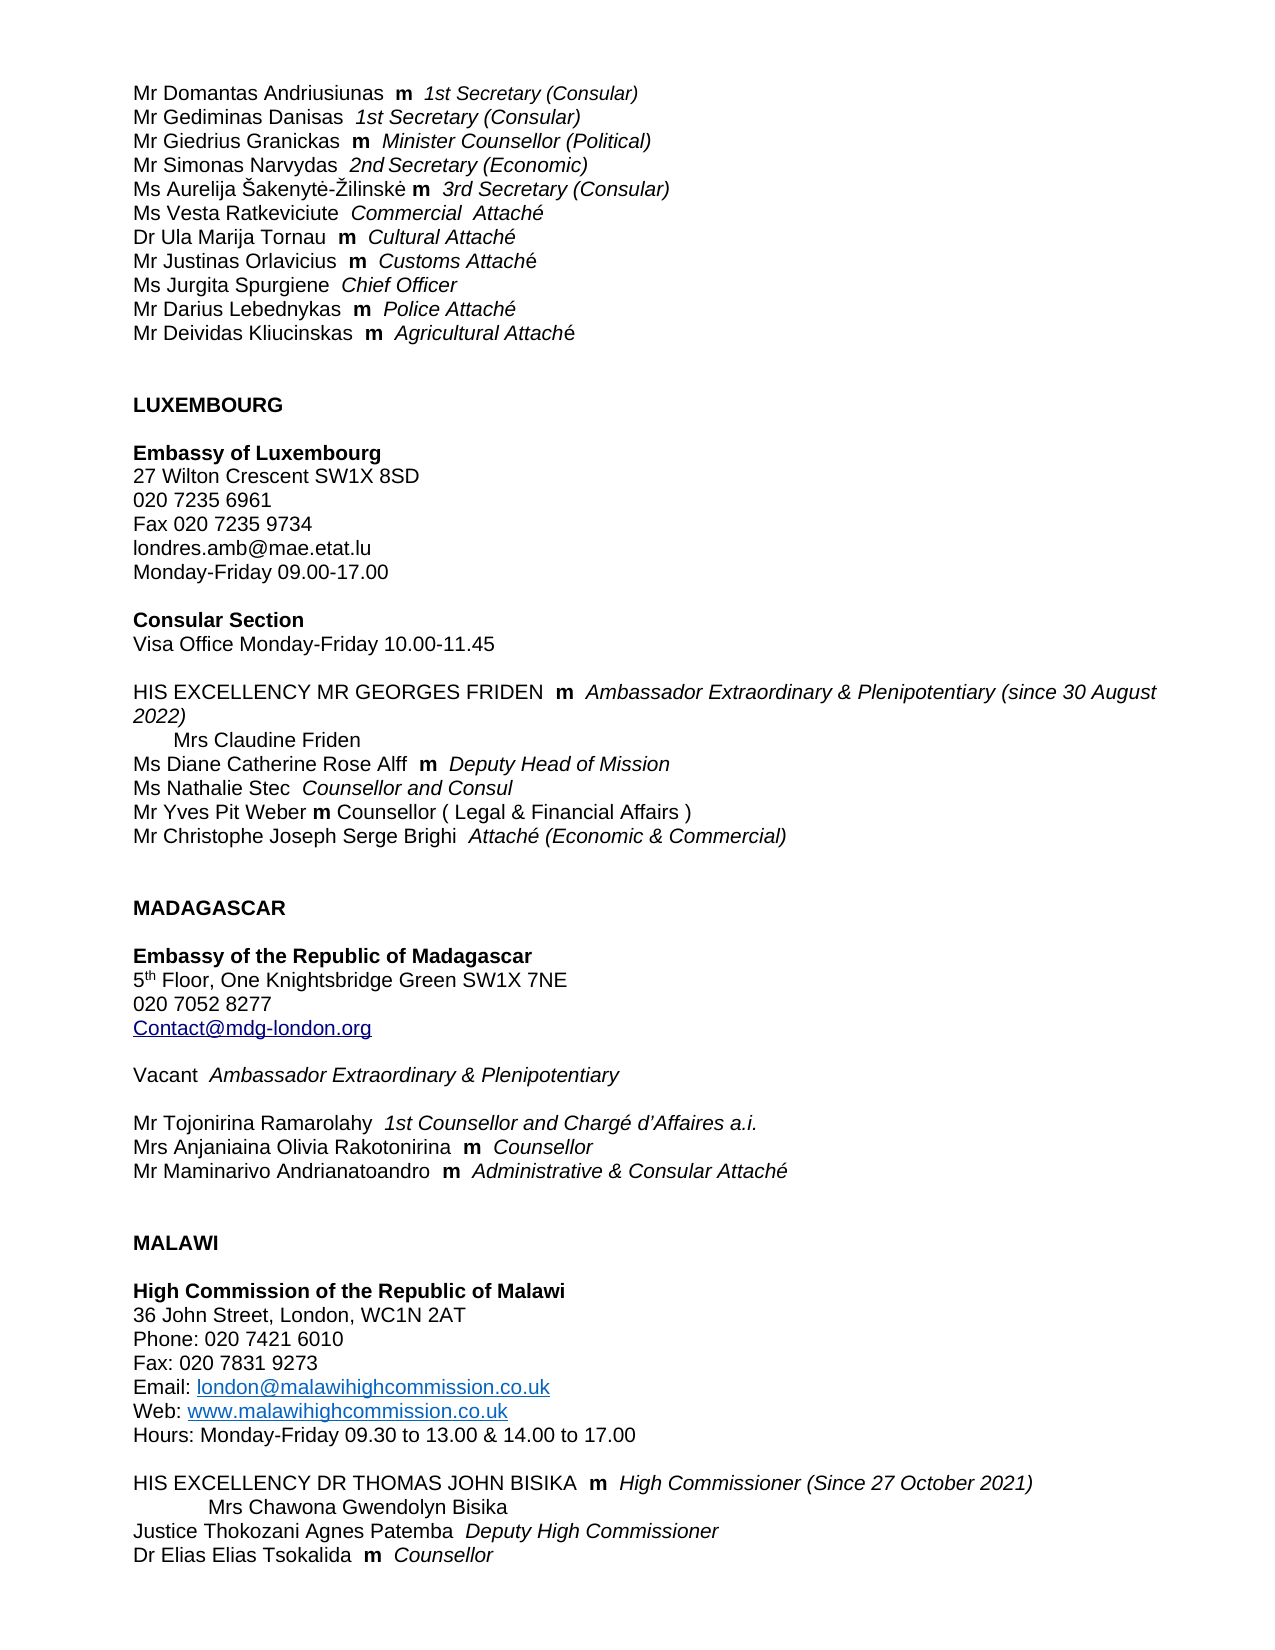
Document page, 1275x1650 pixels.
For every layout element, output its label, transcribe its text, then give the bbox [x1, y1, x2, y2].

text HIS EXCELLENCY DR THOMAS JOHN BISIKA m High Commissioner (Since 27 October 2021) [133, 1471, 1181, 1494]
text Fax 020 7235 9734 [133, 512, 1181, 536]
text Email: london@malawihighcommission.co.uk [133, 1375, 1181, 1399]
text Ms Vesta Ratkeviciute Commercial Attaché [133, 201, 1181, 225]
text 020 7052 8277 [133, 991, 1181, 1015]
text Fax: 020 7831 9273 [133, 1351, 1181, 1375]
text Mrs Anjaniaina Olivia Rakotonirina m Counsellor [133, 1135, 1181, 1159]
text Web: www.malawihighcommission.co.uk [133, 1399, 1181, 1423]
text Mr Simonas Narvydas 2nd Secretary (Economic) [133, 153, 1181, 177]
text Mr Giedrius Granickas m Minister Counsellor (Political) [133, 129, 1181, 153]
text MADAGASCAR [133, 896, 1181, 919]
text Ms Jurgita Spurgiene Chief Officer [133, 273, 1181, 297]
text 020 7235 6961 [133, 488, 1181, 512]
text Vacant Ambassador Extraordinary & Plenipotentiary [133, 1063, 1181, 1087]
text Contact@mdg-london.org [133, 1015, 1181, 1039]
text Ms Aurelija Šakenytė-Žilinskė m 3rd Secretary (Consular) [133, 177, 1181, 201]
text 36 John Street, London, WC1N 2AT [133, 1303, 1181, 1327]
text Mr Tojonirina Ramarolahy 1st Counsellor and Chargé d’Affaires a.i. [133, 1111, 1181, 1135]
text Consular Section [133, 608, 1181, 632]
text Mr Deividas Kliucinskas m Agricultural Attaché [133, 321, 1181, 344]
text Hours: Monday-Friday 09.30 to 13.00 & 14.00 to 17.00 [133, 1423, 1181, 1447]
text Phone: 020 7421 6010 [133, 1327, 1181, 1351]
text High Commission of the Republic of Malawi [133, 1279, 1181, 1303]
text Embassy of the Republic of Madagascar [133, 943, 1181, 967]
text Mr Darius Lebednykas m Police Attaché [133, 297, 1181, 321]
text Ms Diane Catherine Rose Alff m Deputy Head of Mission [133, 752, 1181, 776]
text Mr Yves Pit Weber m Counsellor ( Legal & Financial Affairs ) [133, 800, 1181, 824]
text 27 Wilton Crescent SW1X 8SD [133, 464, 1181, 488]
text MALAWI [133, 1231, 1181, 1255]
text Justice Thokozani Agnes Patemba Deputy High Commissioner [133, 1518, 1181, 1542]
text Ms Nathalie Stec Counsellor and Consul [133, 776, 1181, 800]
text 5th Floor, One Knightsbridge Green SW1X 7NE [133, 967, 1181, 991]
text Embassy of Luxembourg [133, 440, 1181, 464]
text Dr Elias Elias Tsokalida m Counsellor [133, 1542, 1181, 1566]
text Mr Gediminas Danisas 1st Secretary (Consular) [133, 105, 1181, 129]
text HIS EXCELLENCY MR GEORGES FRIDEN m Ambassador Extraordinary & Plenipotentiary (since 30 August 2022) [133, 680, 1181, 728]
text Mr Justinas Orlavicius m Customs Attaché [133, 249, 1181, 273]
text Mr Christophe Joseph Serge Brighi Attaché (Economic & Commercial) [133, 824, 1181, 848]
text Visa Office Monday-Friday 10.00-11.45 [133, 632, 1181, 656]
text Mrs Claudine Friden [133, 728, 1181, 752]
text Mrs Chawona Gwendolyn Bisika [133, 1494, 1181, 1518]
text LUXEMBOURG [133, 392, 1181, 416]
text Monday-Friday 09.00-17.00 [133, 560, 1181, 584]
text Mr Domantas Andriusiunas m 1st Secretary (Consular) [133, 81, 1181, 105]
text londres.amb@mae.etat.lu [133, 536, 1181, 560]
text Mr Maminarivo Andrianatoandro m Administrative & Consular Attaché [133, 1159, 1181, 1183]
text Dr Ula Marija Tornau m Cultural Attaché [133, 225, 1181, 249]
